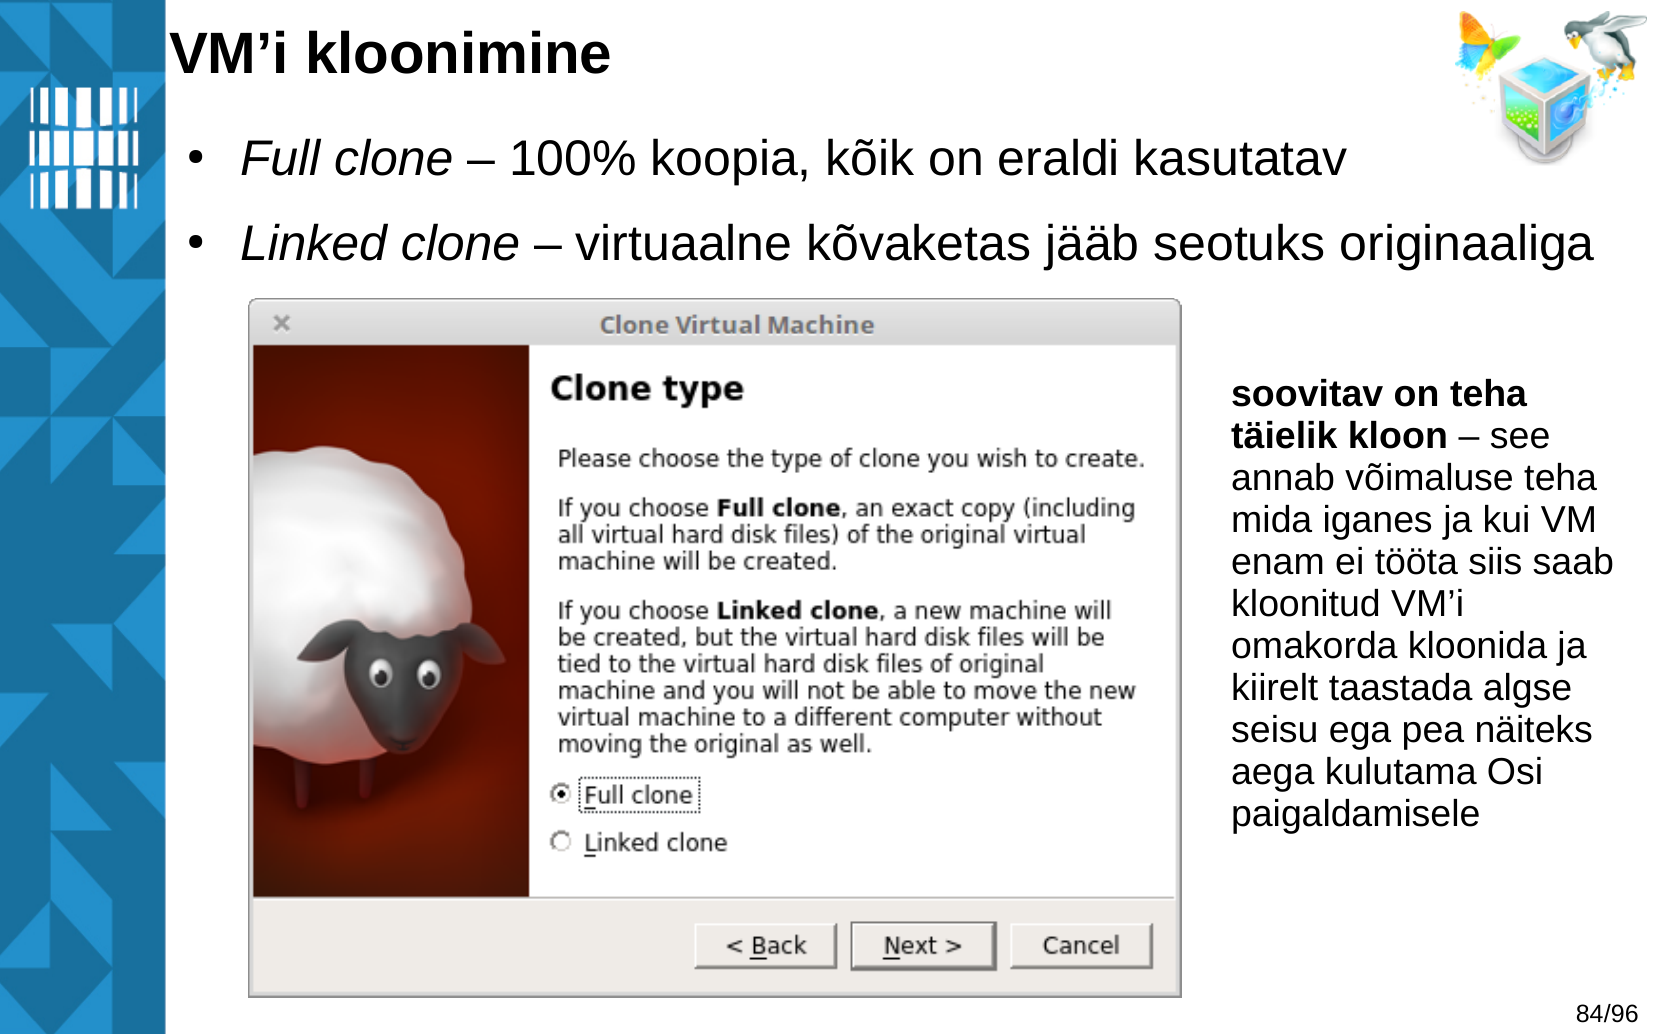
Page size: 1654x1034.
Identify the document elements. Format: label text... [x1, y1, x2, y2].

picture [248, 298, 1182, 998]
text_box soovitav on teha täielik kloon – see annab võimaluse teha mida iganes ja kui VM enam ei tööta siis saab kloonitud VM’i omakorda kloonida ja kiirelt taastada algse seisu ega pea näiteks aega kulutama Osi paigaldamisele [1216, 365, 1630, 857]
picture [1452, 7, 1653, 166]
title VM’i kloonimine [169, 11, 1571, 95]
list Full clone – 100% koopia, kõik on eraldi kasutatav Linked clone – virtuaalne kõvaketas jääb seotuks originaaliga [169, 129, 1630, 296]
